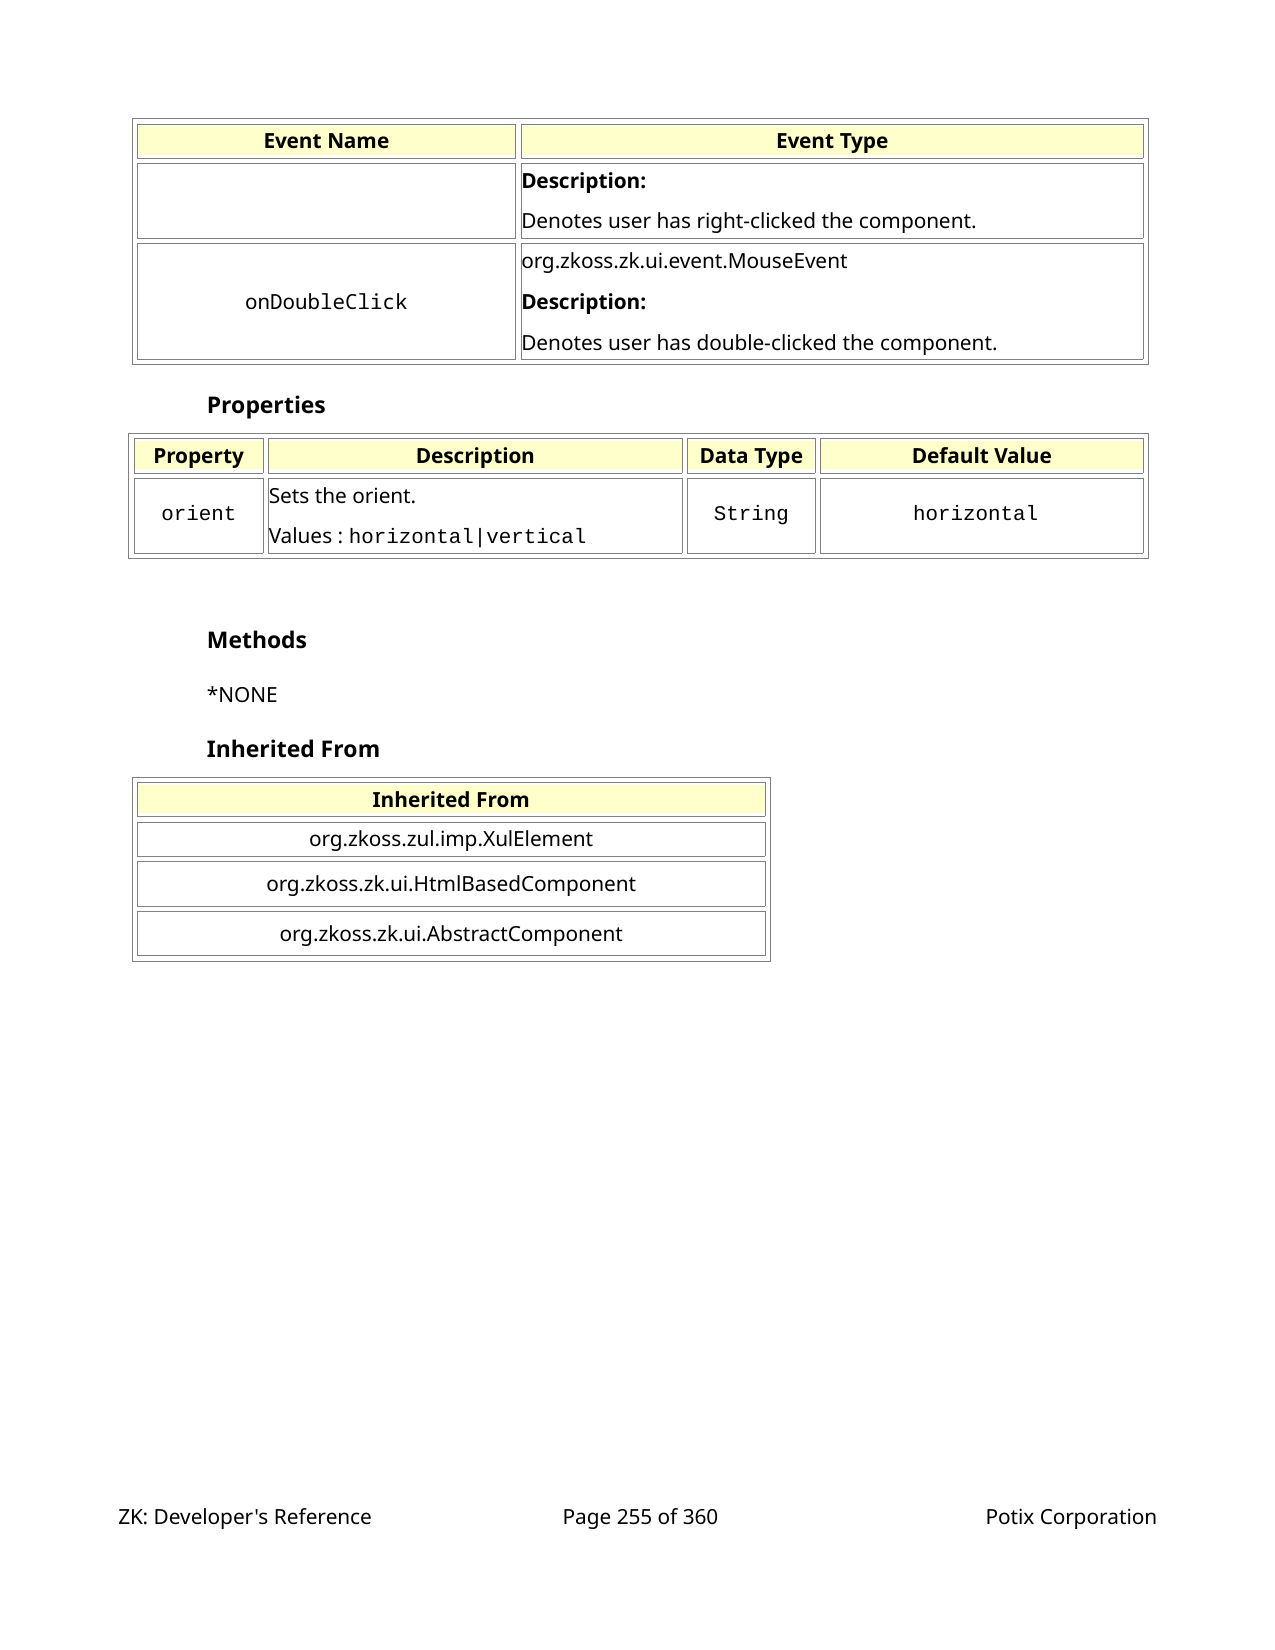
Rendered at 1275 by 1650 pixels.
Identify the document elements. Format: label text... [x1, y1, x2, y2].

table_header Data Type [685, 434, 817, 472]
table_header Event Type [518, 119, 1146, 158]
subtitle Inherited From [207, 733, 1157, 764]
table_header Event Name [134, 119, 518, 158]
table_cell org.zkoss.zul.imp.XulElement [134, 816, 768, 856]
table_header Description [266, 434, 685, 472]
table_cell onDoubleClick [134, 238, 518, 359]
subtitle Methods [207, 623, 1157, 655]
table_header Inherited From [134, 778, 768, 816]
text *NONE [207, 680, 1157, 708]
subtitle Properties [207, 389, 1157, 420]
table_cell org.zkoss.zk.ui.HtmlBasedComponent [134, 856, 768, 906]
table_header Property [131, 434, 266, 472]
table_cell [134, 158, 518, 238]
table_header Default Value [818, 434, 1146, 472]
table_cell String [685, 473, 817, 553]
table_cell Sets the orient. Values : horizontal|vertical [266, 473, 685, 553]
table_cell org.zkoss.zk.ui.event.MouseEvent Description: Denotes user has double-clicked the component. [518, 238, 1146, 359]
table_cell org.zkoss.zk.ui.AbstractComponent [134, 906, 768, 955]
table_cell Description: Denotes user has right-clicked the component. [518, 158, 1146, 238]
table_cell horizontal [818, 473, 1146, 553]
table_cell orient [131, 473, 266, 553]
